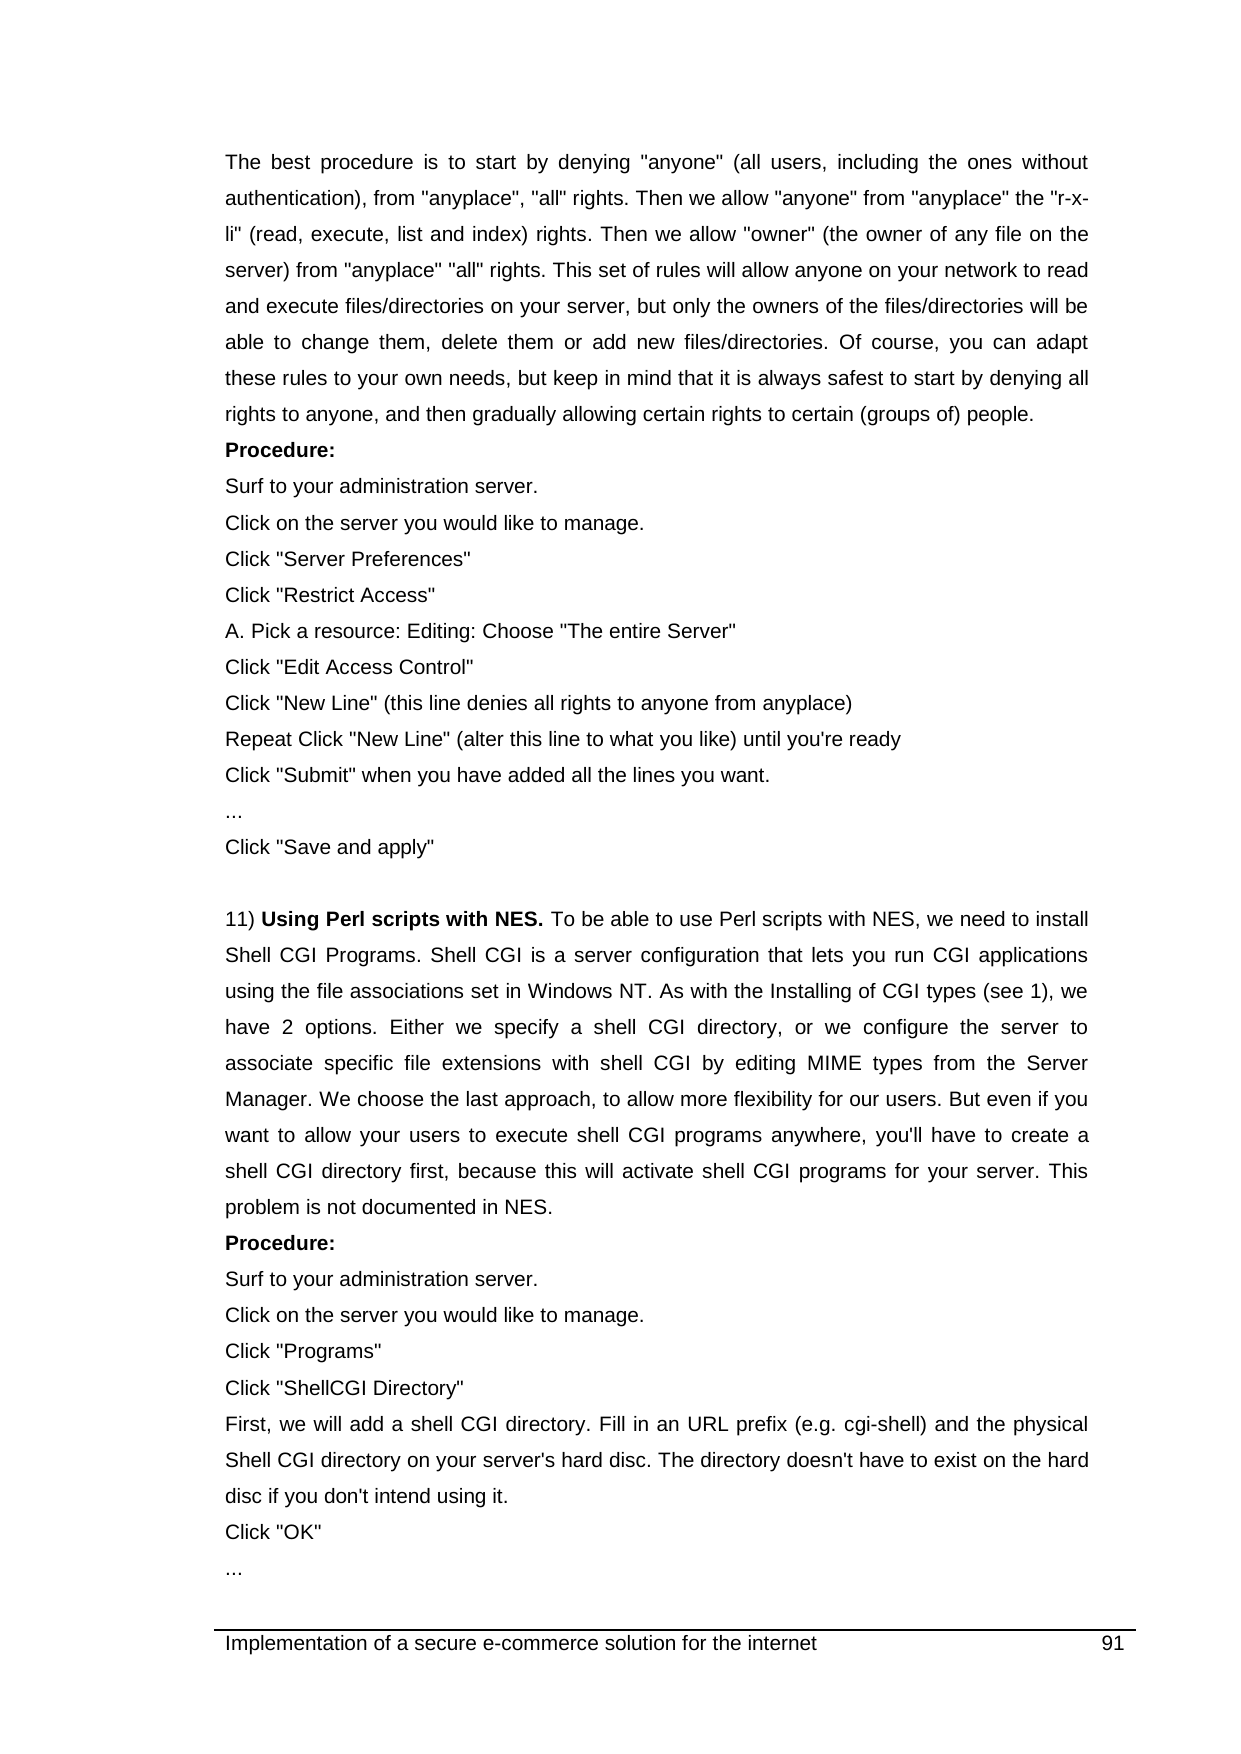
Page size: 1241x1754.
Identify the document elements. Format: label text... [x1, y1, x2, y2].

text Surf to your administration server. [225, 474, 1090, 498]
text Click "Server Preferences" [225, 546, 1090, 571]
text Surf to your administration server. [225, 1267, 1090, 1291]
text Click "New Line" (this line denies all rights to anyone from anyplace) [225, 691, 1090, 715]
text Click "Edit Access Control" [225, 654, 1090, 679]
text Repeat Click "New Line" (alter this line to what you like) until you're ready [225, 727, 1090, 751]
text Click "Submit" when you have added all the lines you want. [225, 763, 1090, 787]
text ... [225, 1556, 1090, 1580]
text A. Pick a resource: Editing: Choose "The entire Server" [225, 618, 1090, 643]
text First, we will add a shell CGI directory. Fill in an URL prefix (e.g. cgi-shell) and the physical Shell CGI directory on your server's hard disc. The directory doesn't have to exist on the hard disc if you don't intend using it. [225, 1411, 1090, 1508]
text Click "Programs" [225, 1339, 1090, 1363]
text 11) Using Perl scripts with NES. To be able to use Perl scripts with NES, we need to install Shell CGI Programs. Shell CGI is a server configuration that lets you run CGI applications using the file associations set in Windows NT. As with the Installing of CGI types (see 1), we have 2 options. Either we specify a shell CGI directory, or we configure the server to associate specific file extensions with shell CGI by editing MIME types from the Server Manager. We choose the last approach, to allow more flexibility for our users. But even if you want to allow your users to execute shell CGI programs anywhere, you'll have to create a shell CGI directory first, because this will activate shell CGI programs for your server. This problem is not documented in NES. [225, 907, 1090, 1219]
text ... [225, 799, 1090, 823]
text Click "ShellCGI Directory" [225, 1375, 1090, 1399]
text Click on the server you would like to manage. [225, 510, 1090, 534]
text Procedure: [225, 1231, 1090, 1255]
text Click on the server you would like to manage. [225, 1303, 1090, 1327]
text Click "Save and apply" [225, 835, 1090, 859]
text Click "OK" [225, 1519, 1090, 1544]
text Click "Restrict Access" [225, 582, 1090, 607]
text Procedure: [225, 438, 1090, 462]
text The best procedure is to start by denying "anyone" (all users, including the ones without authentication), from "anyplace", "all" rights. Then we allow "anyone" from "anyplace" the "r-x-li" (read, execute, list and index) rights. Then we allow "owner" (the owner of any file on the server) from "anyplace" "all" rights. This set of rules will allow anyone on your network to read and execute files/directories on your server, but only the owners of the files/directories will be able to change them, delete them or add new files/directories. Of course, you can adapt these rules to your own needs, but keep in mind that it is always safest to start by denying all rights to anyone, and then gradually allowing certain rights to certain (groups of) people. [225, 150, 1090, 426]
